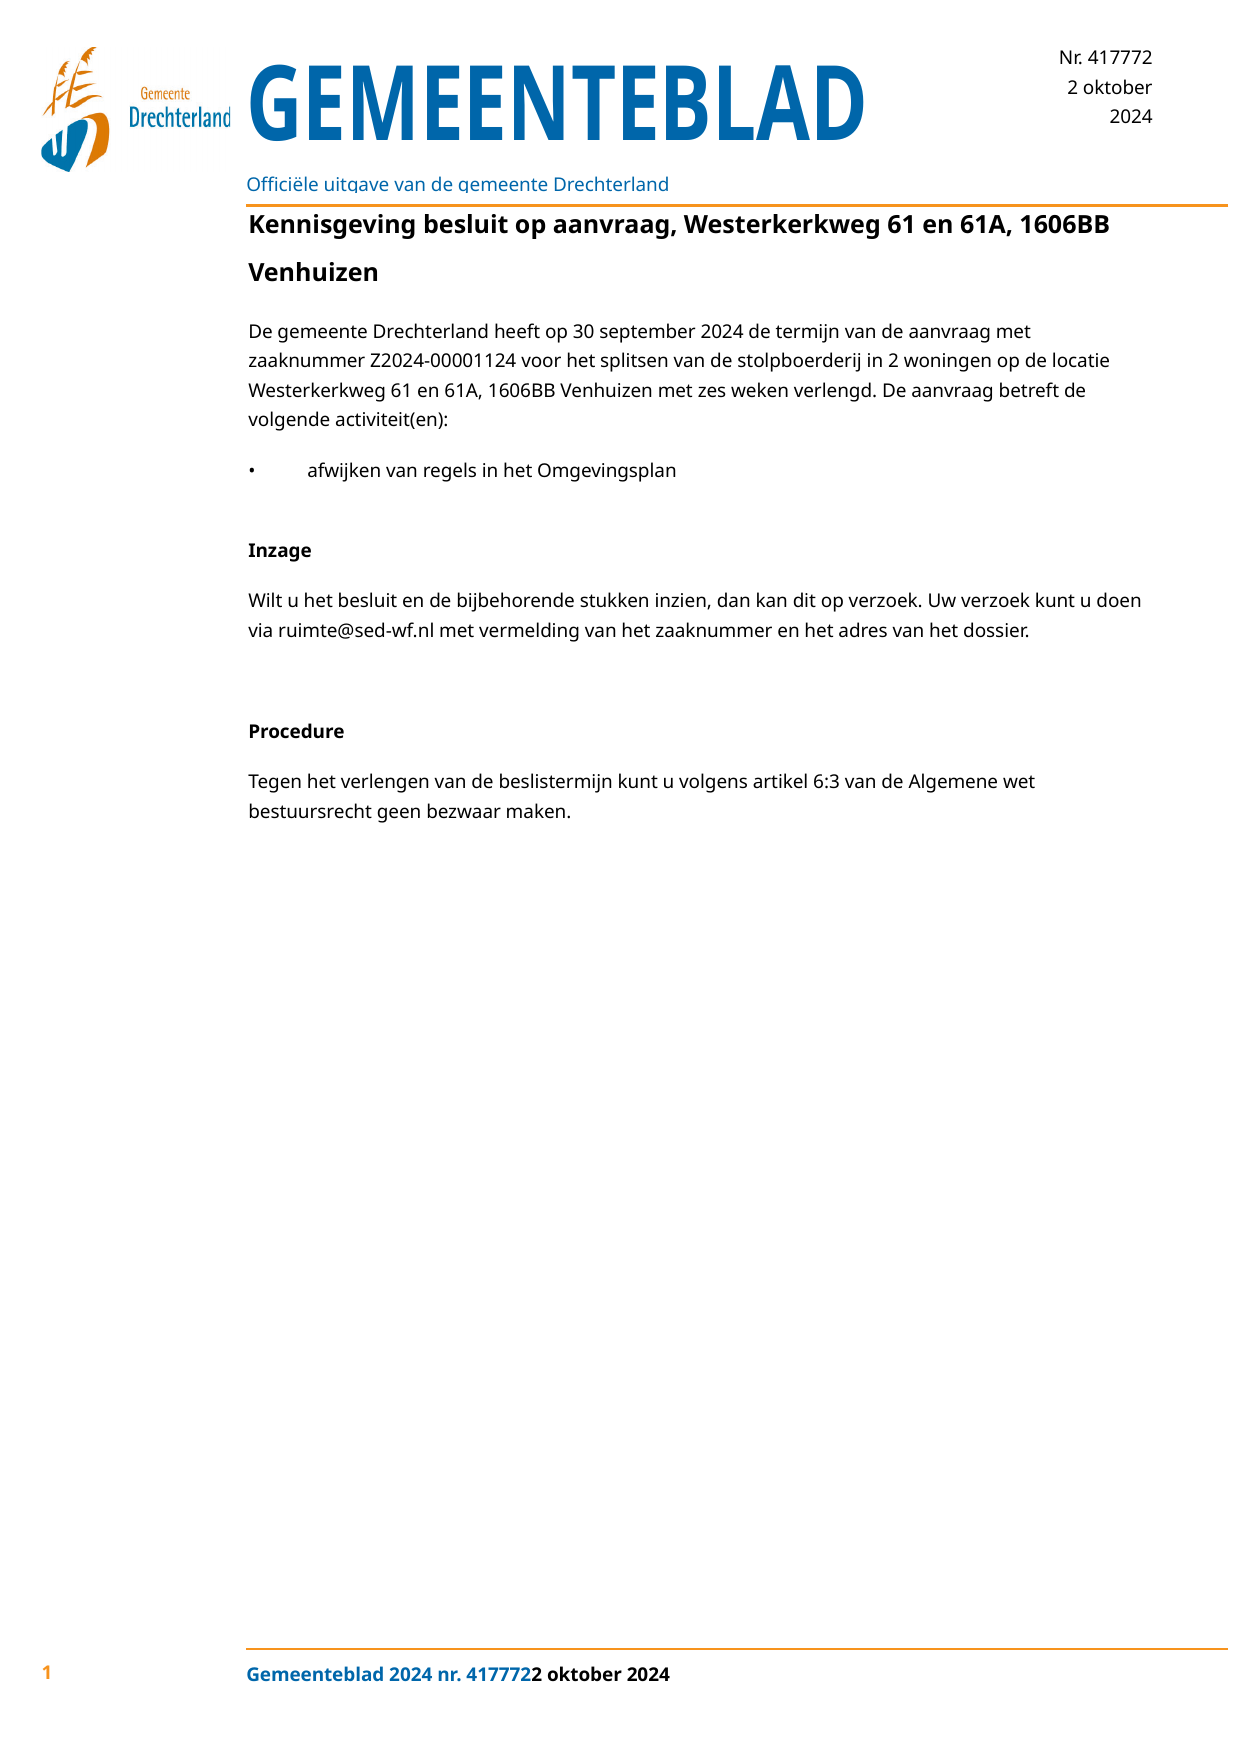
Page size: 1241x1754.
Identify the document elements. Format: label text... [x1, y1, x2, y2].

text Wilt u het besluit en de bijbehorende stukken inzien, dan kan dit op verzoek. Uw verzoek kunt u doen via ruimte@sed-wf.nl met vermelding van het zaaknummer en het adres van het dossier. [248, 587, 1152, 643]
text Tegen het verlengen van de beslistermijn kunt u volgens artikel 6:3 van de Algemene wet bestuursrecht geen bezwaar maken. [248, 768, 1152, 824]
picture [41, 47, 231, 172]
text Procedure [248, 718, 1152, 744]
picture [41, 158, 64, 172]
text Inzage [248, 537, 1152, 563]
list afwijken van regels in het Omgevingsplan [248, 457, 1152, 483]
text De gemeente Drechterland heeft op 30 september 2024 de termijn van de aanvraag met zaaknummer Z2024-00001124 voor het splitsen van de stolpboerderij in 2 woningen op de locatie Westerkerkweg 61 en 61A, 1606BB Venhuizen met zes weken verlengd. De aanvraag betreft de volgende activiteit(en): [248, 318, 1152, 432]
picture [226, 115, 231, 124]
text Kennisgeving besluit op aanvraag, Westerkerkweg 61 en 61A, 1606BB Venhuizen [248, 207, 1152, 288]
